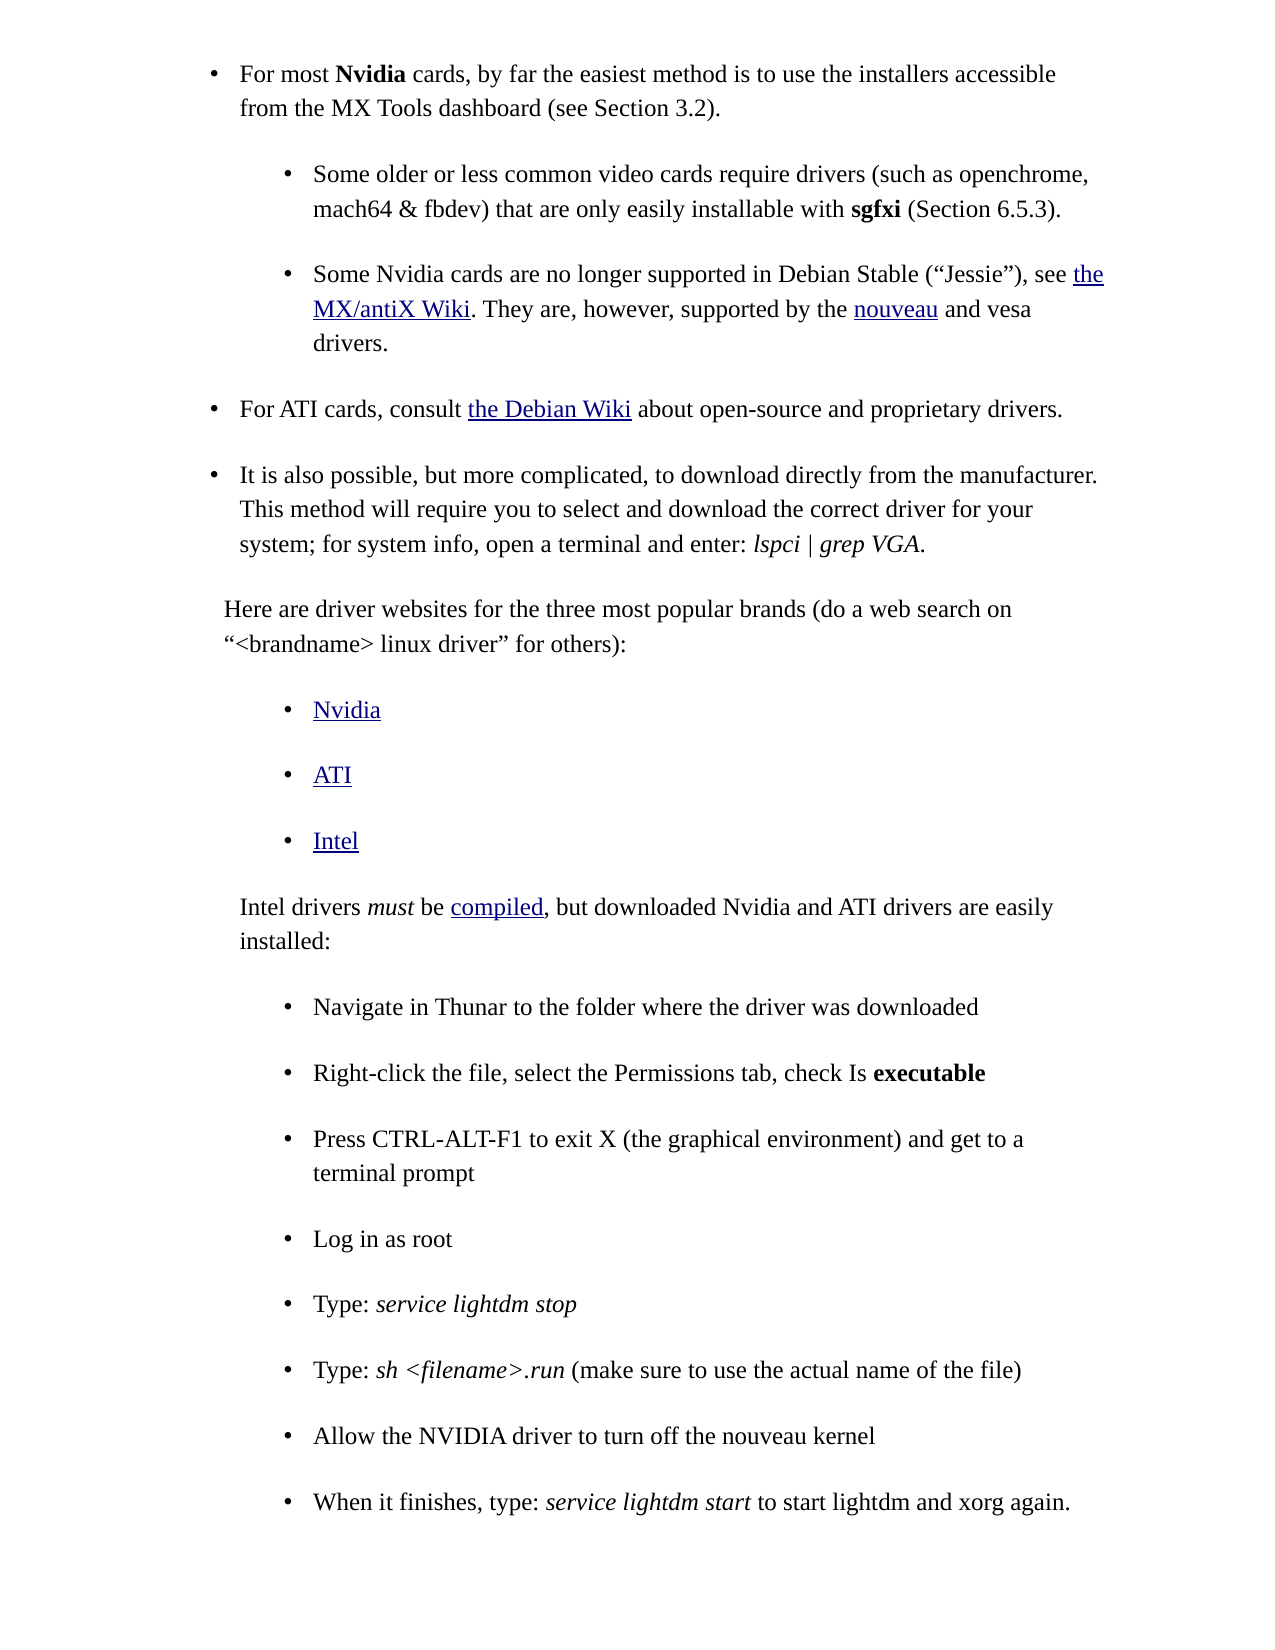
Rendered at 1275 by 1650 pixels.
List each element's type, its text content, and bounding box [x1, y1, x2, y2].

list Nvidia [283, 695, 1109, 723]
list Here are driver websites for the three most popular brands (do a web search on “<brandname> linux driver” for others): [194, 594, 1125, 658]
list Intel [283, 826, 1109, 855]
list Intel drivers must be compiled, but downloaded Nvidia and ATI drivers are easily installed: [210, 892, 1109, 955]
list ATI [283, 761, 1109, 789]
list It is also possible, but more complicated, to download directly from the manufacturer. This method will require you to select and download the correct driver for your system; for system info, open a terminal and enter: lspci | grep VGA. [210, 460, 1109, 558]
list Allow the NVIDIA driver to turn off the nouveau kernel [283, 1421, 1109, 1450]
list Type: sh <filename>.run (make sure to use the actual name of the file) [283, 1355, 1109, 1384]
list Some older or less common video cards require drivers (such as openchrome, mach64 & fbdev) that are only easily installable with sgfxi (Section 6.5.3). [283, 159, 1109, 222]
list Some Nvidia cards are no longer supported in Debian Stable (“Jessie”), see the MX/antiX Wiki. They are, however, supported by the nouveau and vesa drivers. [283, 259, 1109, 357]
list For most Nvidia cards, by far the easiest method is to use the installers accessible from the MX Tools dashboard (see Section 3.2). [210, 59, 1109, 122]
list For ATI cards, consult the Debian Wiki about open-source and proprietary drivers. [210, 394, 1109, 423]
list Type: service lightdm stop [283, 1289, 1109, 1318]
list When it finishes, type: service lightdm start to start lightdm and xorg again. [283, 1487, 1109, 1516]
list Navigate in Thunar to the folder where the driver was downloaded [283, 992, 1109, 1021]
list Log in as root [283, 1224, 1109, 1253]
list Right-click the file, select the Permissions tab, check Is executable [283, 1058, 1109, 1087]
list Press CTRL-ALT-F1 to exit X (the graphical environment) and get to a terminal prompt [283, 1124, 1109, 1187]
